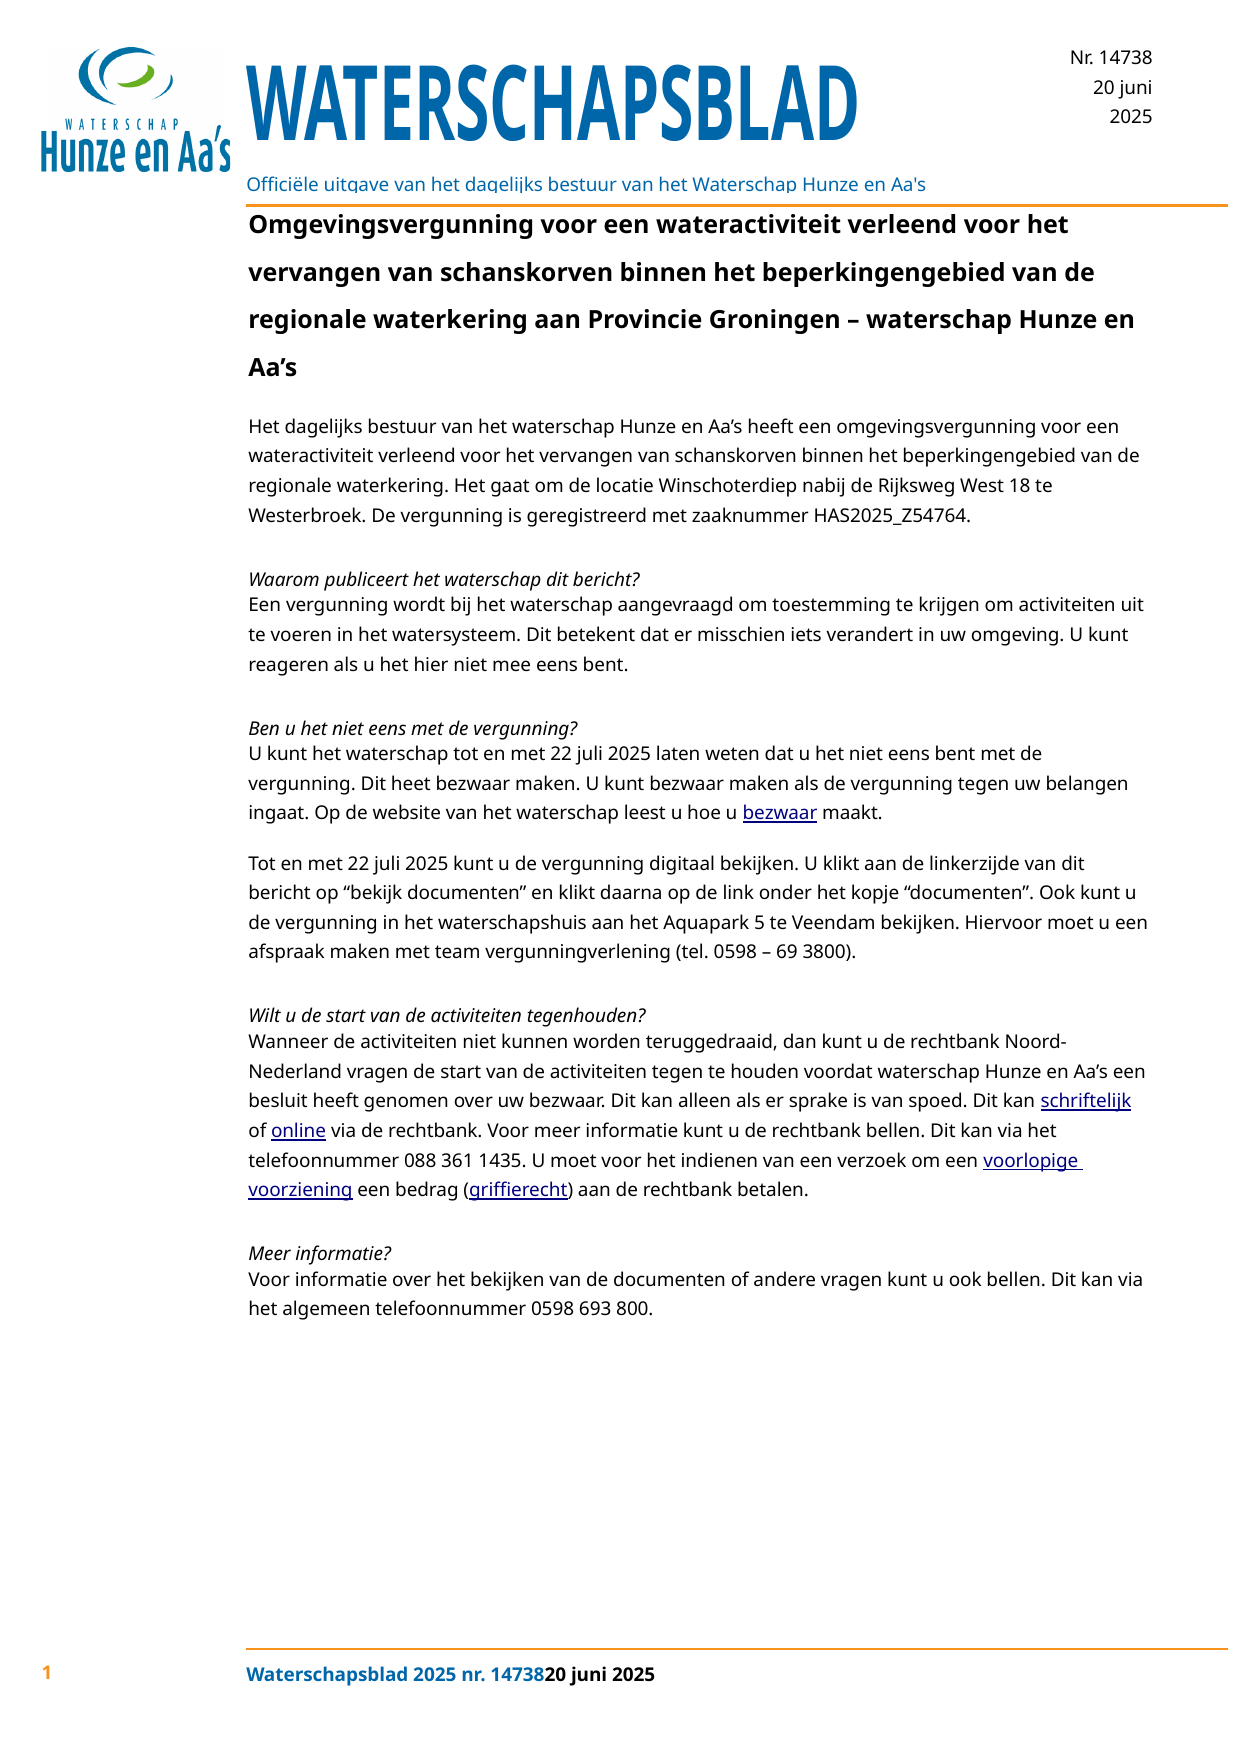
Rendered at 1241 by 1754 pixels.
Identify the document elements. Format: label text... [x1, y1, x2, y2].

text Het dagelijks bestuur van het waterschap Hunze en Aa’s heeft een omgevingsvergunning voor een wateractiviteit verleend voor het vervangen van schanskorven binnen het beperkingengebied van de regionale waterkering. Het gaat om de locatie Winschoterdiep nabij de Rijksweg West 18 te Westerbroek. De vergunning is geregistreerd met zaaknummer HAS2025_Z54764. [248, 413, 1152, 528]
text Omgevingsvergunning voor een wateractiviteit verleend voor het vervangen van schanskorven binnen het beperkingengebied van de regionale waterkering aan Provincie Groningen – waterschap Hunze en Aa’s [248, 207, 1152, 384]
text Waarom publiceert het waterschap dit bericht? [248, 566, 1152, 592]
picture [183, 163, 191, 172]
picture [41, 47, 231, 172]
text Ben u het niet eens met de vergunning? [248, 715, 1152, 740]
text Tot en met 22 juli 2025 kunt u de vergunning digitaal bekijken. U klikt aan de linkerzijde van dit bericht op “bekijk documenten” en klikt daarna op de link onder het kopje “documenten”. Ook kunt u de vergunning in het waterschapshuis aan het Aquapark 5 te Veendam bekijken. Hiervoor moet u een afspraak maken met team vergunningverlening (tel. 0598 – 69 3800). [248, 850, 1152, 964]
text Wilt u de start van de activiteiten tegenhouden? [248, 1003, 1152, 1028]
text Meer informatie? [248, 1240, 1152, 1266]
picture [226, 145, 231, 156]
text Voor informatie over het bekijken van de documenten of andere vragen kunt u ook bellen. Dit kan via het algemeen telefoonnummer 0598 693 800. [248, 1266, 1152, 1321]
text U kunt het waterschap tot en met 22 juli 2025 laten weten dat u het niet eens bent met de vergunning. Dit heet bezwaar maken. U kunt bezwaar maken als de vergunning tegen uw belangen ingaat. Op de website van het waterschap leest u hoe u bezwaar maakt. [248, 740, 1152, 825]
text Wanneer de activiteiten niet kunnen worden teruggedraaid, dan kunt u de rechtbank Noord-Nederland vragen de start van de activiteiten tegen te houden voordat waterschap Hunze en Aa’s een besluit heeft genomen over uw bezwaar. Dit kan alleen als er sprake is van spoed. Dit kan schriftelijk of online via de rechtbank. Voor meer informatie kunt u de rechtbank bellen. Dit kan via het telefoonnummer 088 361 1435. U moet voor het indienen van een verzoek om een voorlopige voorziening een bedrag (griffierecht) aan de rechtbank betalen. [248, 1028, 1152, 1202]
text Een vergunning wordt bij het waterschap aangevraagd om toestemming te krijgen om activiteiten uit te voeren in het watersysteem. Dit betekent dat er misschien iets verandert in uw omgeving. U kunt reageren als u het hier niet mee eens bent. [248, 592, 1152, 676]
picture [47, 154, 51, 172]
